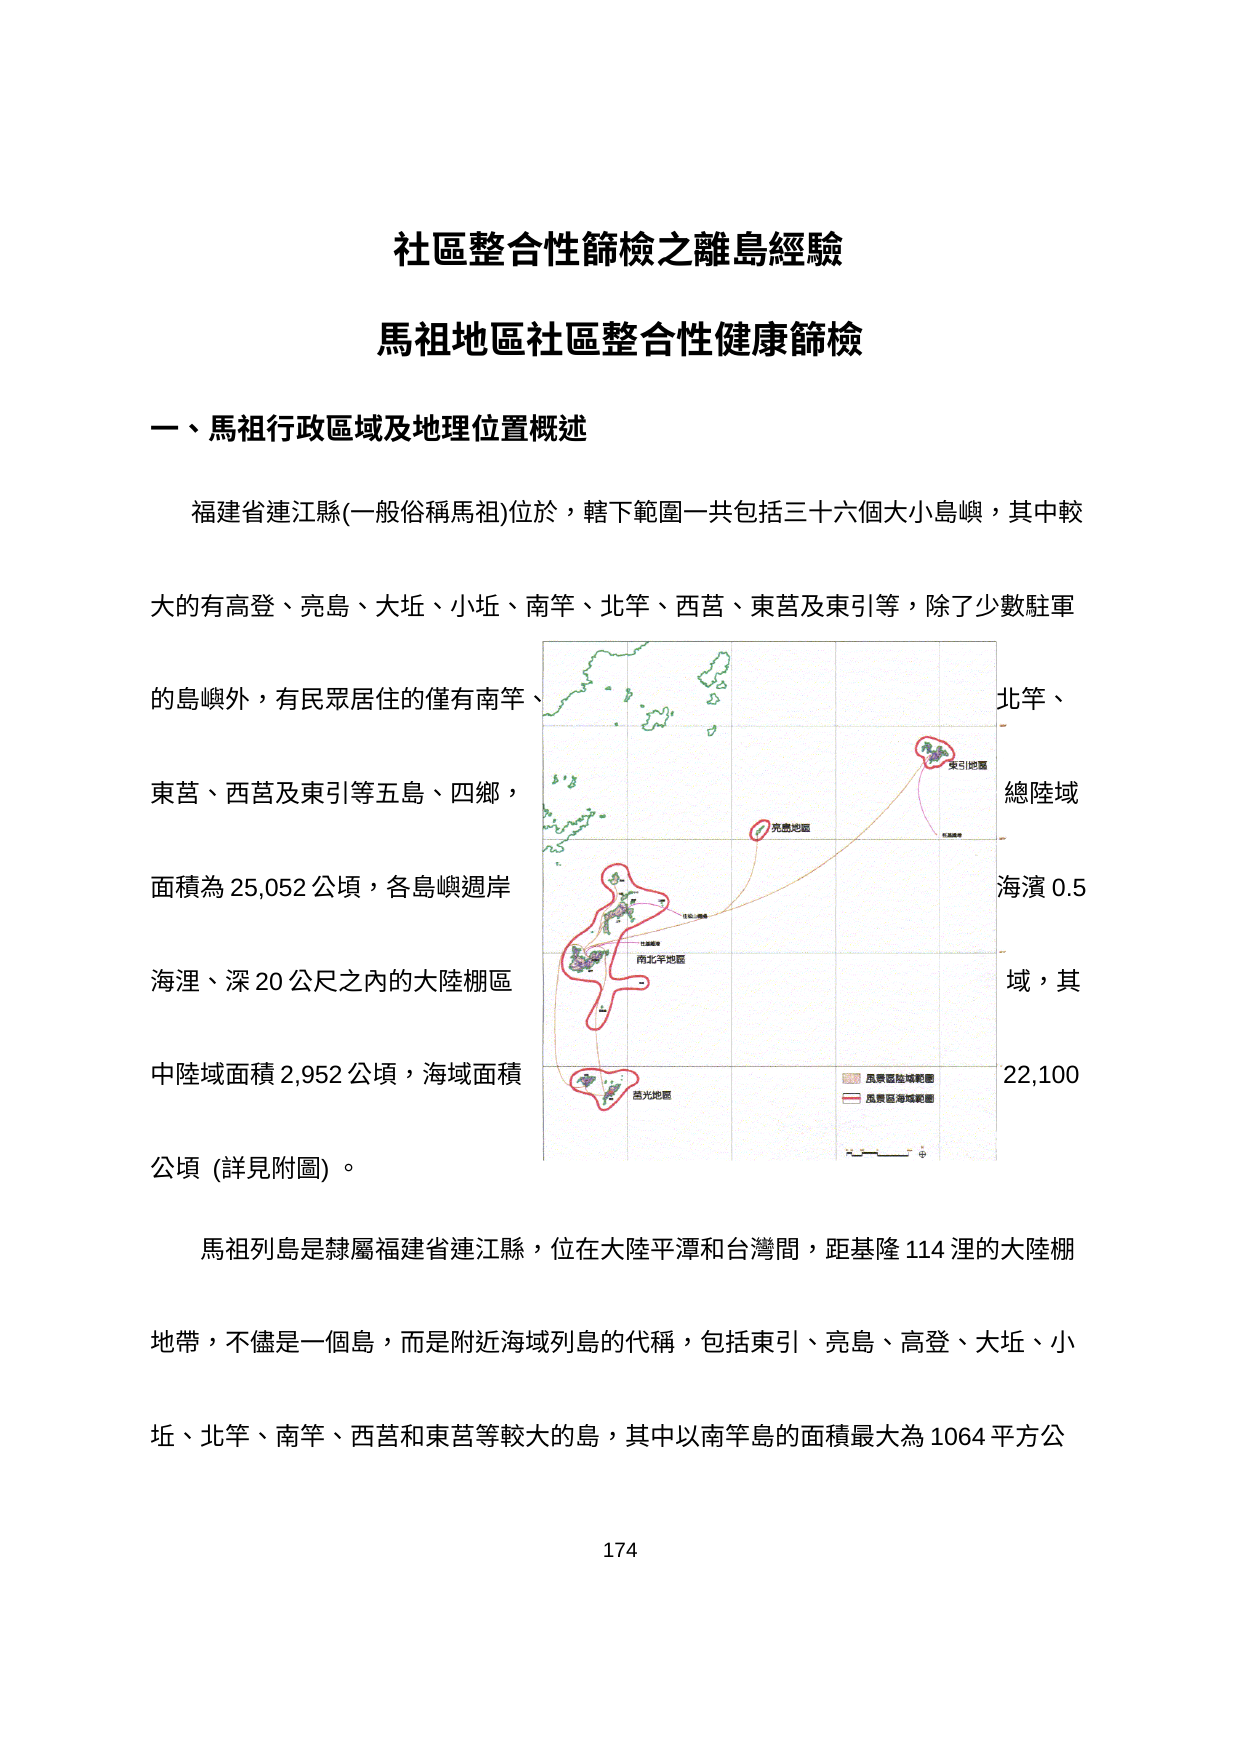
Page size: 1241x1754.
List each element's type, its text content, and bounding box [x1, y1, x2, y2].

text 福建省連江縣(一般俗稱馬祖)位於，轄下範圍一共包括三十六個大小島嶼，其中較大的有高登、亮島、大坵、小坵、南竿、北竿、西莒、東莒及東引等，除了少數駐軍的島嶼外，有民眾居住的僅有南竿、北竿、東莒、西莒及東引等五島、四鄉，總陸域面積為25,052公頃，各島嶼週岸海濱0.5海浬、深20公尺之內的大陸棚區域，其中陸域面積2,952公頃，海域面積22,100公頃 (詳見附圖) 。 [150, 469, 1090, 1187]
text 一、馬祖行政區域及地理位置概述 [150, 385, 1090, 448]
text 馬祖地區社區整合性健康篩檢 [150, 296, 1090, 358]
text 社區整合性篩檢之離島經驗 [150, 206, 1090, 268]
text 馬祖列島是隸屬福建省連江縣，位在大陸平潭和台灣間，距基隆114浬的大陸棚地帶，不儘是一個島，而是附近海域列島的代稱，包括東引、亮島、高登、大坵、小坵、北竿、南竿、西莒和東莒等較大的島，其中以南竿島的面積最大為1064平方公 [150, 1206, 1090, 1456]
